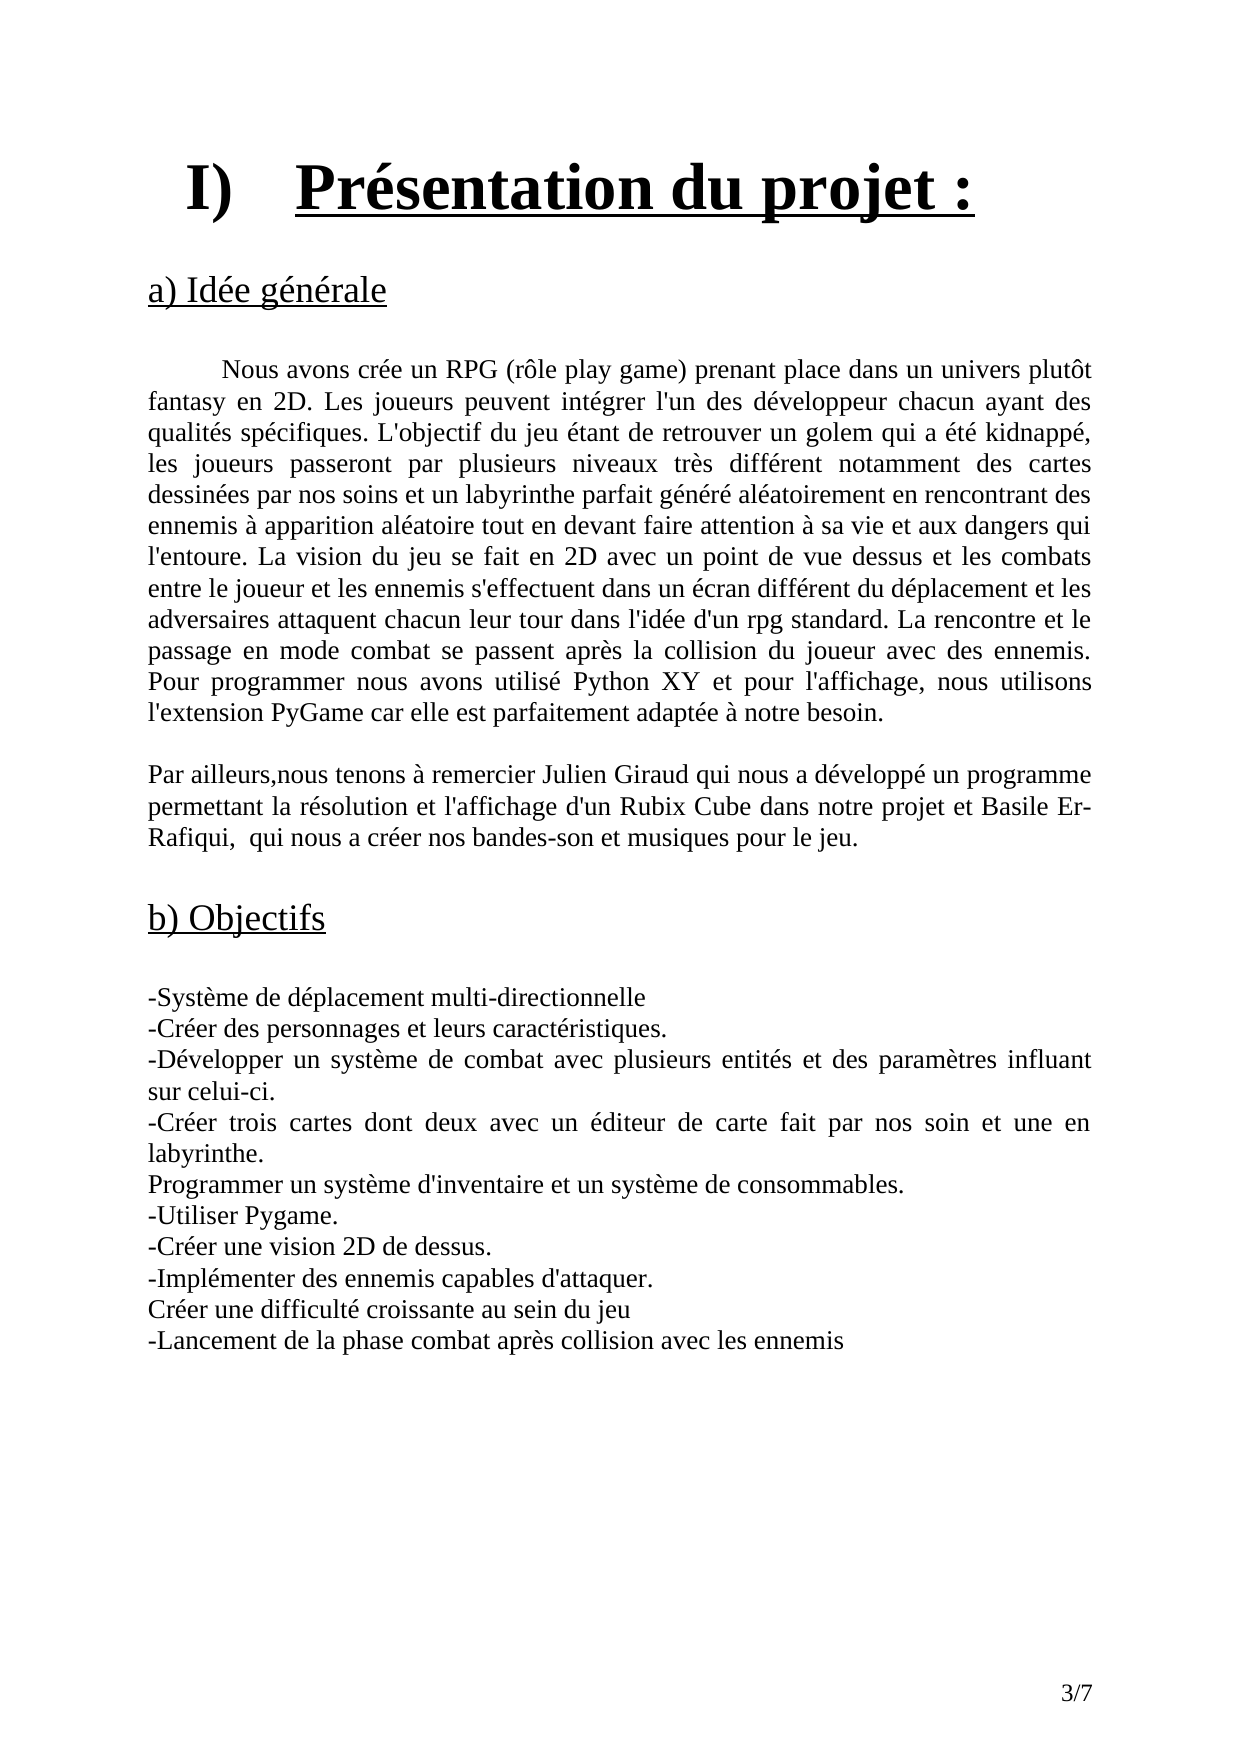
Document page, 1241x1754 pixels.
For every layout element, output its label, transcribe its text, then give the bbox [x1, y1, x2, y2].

text Par ailleurs,nous tenons à remercier Julien Giraud qui nous a développé un programme permettant la résolution et l'affichage d'un Rubix Cube dans notre projet et Basile Er-Rafiqui, qui nous a créer nos bandes-son et musiques pour le jeu. [148, 758, 1093, 852]
text Programmer un système d'inventaire et un système de consommables. [148, 1168, 1093, 1199]
text Créer une difficulté croissante au sein du jeu [148, 1293, 1093, 1324]
text Nous avons crée un RPG (rôle play game) prenant place dans un univers plutôt fantasy en 2D. Les joueurs peuvent intégrer l'un des développeur chacun ayant des qualités spécifiques. L'objectif du jeu étant de retrouver un golem qui a été kidnappé, les joueurs passeront par plusieurs niveaux très différent notamment des cartes dessinées par nos soins et un labyrinthe parfait généré aléatoirement en rencontrant des ennemis à apparition aléatoire tout en devant faire attention à sa vie et aux dangers qui l'entoure. La vision du jeu se fait en 2D avec un point de vue dessus et les combats entre le joueur et les ennemis s'effectuent dans un écran différent du déplacement et les adversaires attaquent chacun leur tour dans l'idée d'un rpg standard. La rencontre et le passage en mode combat se passent après la collision du joueur avec des ennemis. Pour programmer nous avons utilisé Python XY et pour l'affichage, nous utilisons l'extension PyGame car elle est parfaitement adaptée à notre besoin. [148, 354, 1093, 727]
text a) Idée générale [148, 267, 1093, 311]
text -Créer trois cartes dont deux avec un éditeur de carte fait par nos soin et une en labyrinthe. [148, 1106, 1093, 1168]
text -Lancement de la phase combat après collision avec les ennemis [148, 1324, 1093, 1355]
text -Système de déplacement multi-directionnelle [148, 981, 1093, 1012]
text -Créer des personnages et leurs caractéristiques. [148, 1012, 1093, 1044]
text -Implémenter des ennemis capables d'attaquer. [148, 1262, 1093, 1293]
list Présentation du projet : [185, 148, 1093, 224]
text b) Objectifs [148, 895, 1093, 938]
text -Développer un système de combat avec plusieurs entités et des paramètres influant sur celui-ci. [148, 1044, 1093, 1106]
text -Créer une vision 2D de dessus. [148, 1231, 1093, 1262]
text -Utiliser Pygame. [148, 1199, 1093, 1231]
